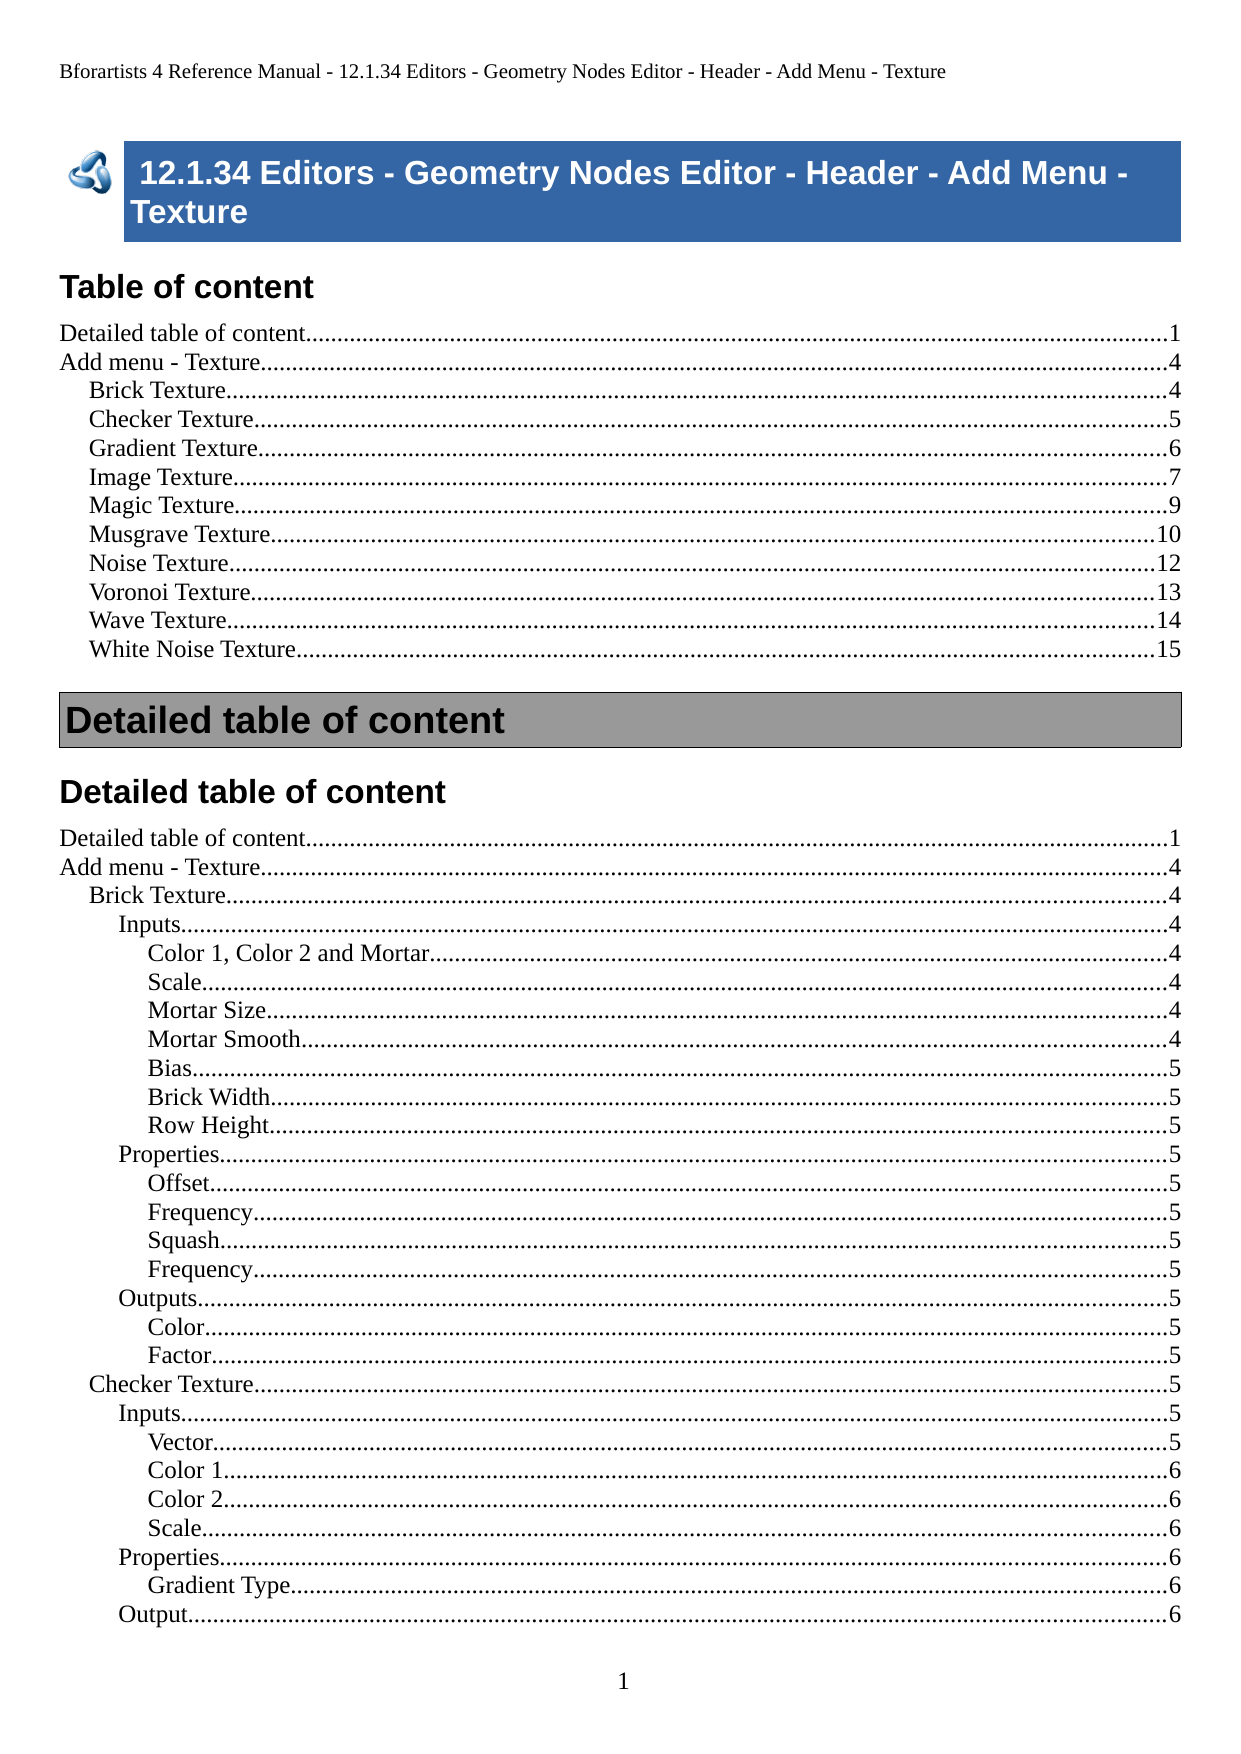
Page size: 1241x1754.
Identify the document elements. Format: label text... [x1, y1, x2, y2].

text Add menu - Texture 4 [59, 852, 1181, 880]
text Outputs 5 [118, 1283, 1181, 1312]
text Add menu - Texture 4 [59, 347, 1181, 375]
table_header Detailed table of content [60, 693, 1181, 747]
text Color 2 6 [147, 1484, 1181, 1513]
table_header 12.1.34 Editors - Geometry Nodes Editor - Header - Add Menu - Texture [124, 141, 1181, 242]
text Color 1 6 [147, 1455, 1181, 1484]
text Frequency 5 [147, 1254, 1181, 1283]
text Image Texture 7 [88, 462, 1181, 490]
text Detailed table of content 1 [59, 823, 1181, 852]
table_header [59, 141, 124, 242]
text Scale 6 [147, 1513, 1181, 1542]
text Wave Texture 14 [88, 605, 1181, 634]
text Properties 6 [118, 1542, 1181, 1570]
text Offset 5 [147, 1168, 1181, 1197]
text Vector 5 [147, 1427, 1181, 1455]
subtitle Detailed table of content [59, 772, 1181, 810]
text Checker Texture 5 [88, 1369, 1181, 1398]
text Output 6 [118, 1599, 1181, 1628]
text Mortar Smooth 4 [147, 1024, 1181, 1053]
text Inputs 4 [118, 909, 1181, 938]
text Row Height 5 [147, 1110, 1181, 1139]
subtitle Table of content [59, 267, 1181, 305]
text Properties 5 [118, 1139, 1181, 1168]
text Bias 5 [147, 1053, 1181, 1082]
text Frequency 5 [147, 1197, 1181, 1225]
text Musgrave Texture 10 [88, 519, 1181, 548]
text Scale 4 [147, 967, 1181, 995]
text Color 1, Color 2 and Mortar 4 [147, 938, 1181, 967]
text Squash 5 [147, 1225, 1181, 1254]
text Mortar Size 4 [147, 995, 1181, 1024]
text Voronoi Texture 13 [88, 577, 1181, 605]
text Color 5 [147, 1312, 1181, 1340]
text Magic Texture 9 [88, 490, 1181, 519]
text Brick Texture 4 [88, 375, 1181, 404]
picture [65, 147, 114, 197]
text Brick Texture 4 [88, 880, 1181, 909]
text White Noise Texture 15 [88, 634, 1181, 663]
text Gradient Type 6 [147, 1570, 1181, 1599]
text Brick Width 5 [147, 1082, 1181, 1110]
text Detailed table of content 1 [59, 318, 1181, 347]
text Inputs 5 [118, 1398, 1181, 1427]
text Noise Texture 12 [88, 548, 1181, 577]
text Checker Texture 5 [88, 404, 1181, 433]
text Factor 5 [147, 1340, 1181, 1369]
text Gradient Texture 6 [88, 433, 1181, 462]
